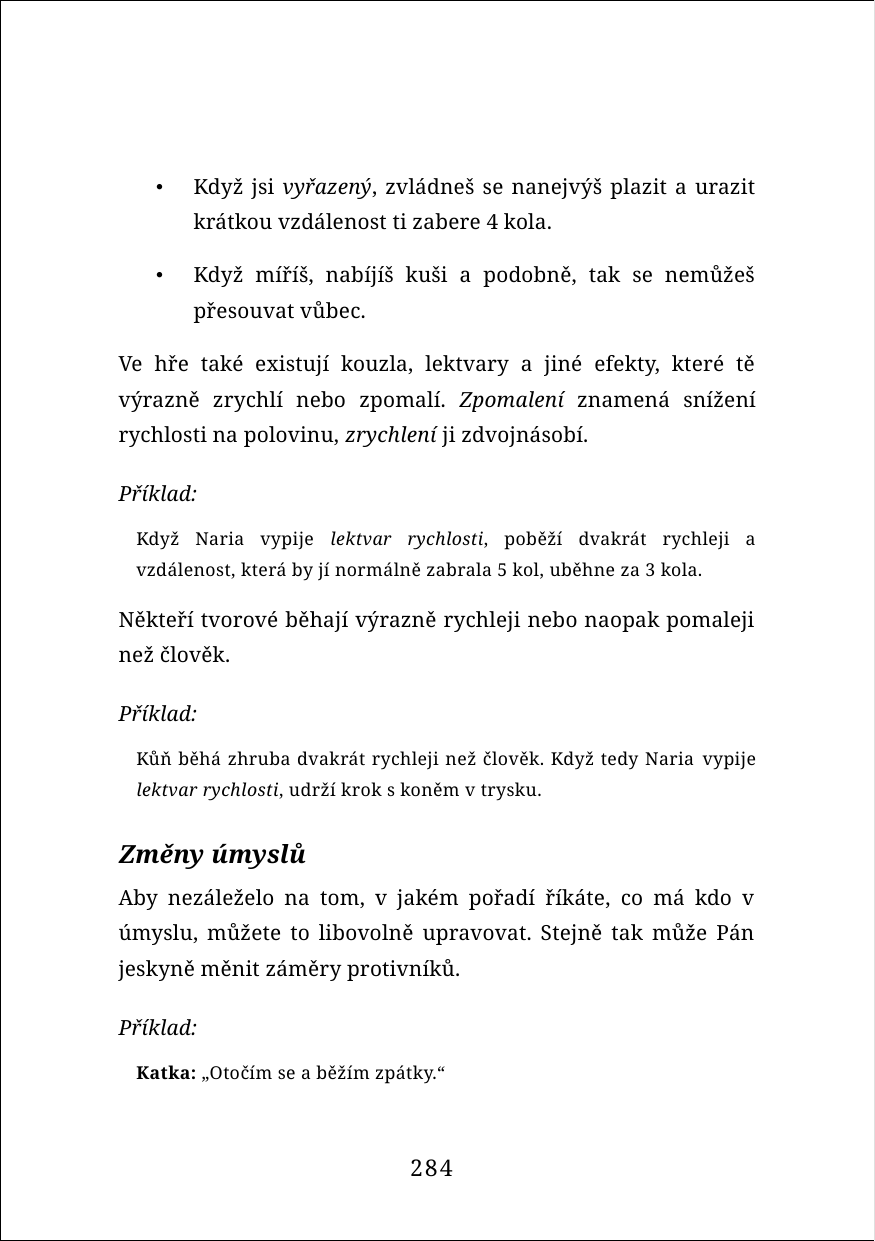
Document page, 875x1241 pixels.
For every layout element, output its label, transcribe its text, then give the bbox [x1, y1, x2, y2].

text Když Naria vypije lektvar rychlosti, poběží dvakrát rychleji a vzdálenost, která by jí normálně zabrala 5 kol, uběhne za 3 kola. [136, 527, 756, 581]
list Když míříš, nabíjíš kuši a podobně, tak se nemůžeš přesouvat vůbec. [156, 261, 756, 324]
text Někteří tvorové běhají výrazně rychleji nebo naopak pomaleji než člověk. [118, 605, 756, 669]
list Když jsi vyřazený, zvládneš se nanejvýš plazit a urazit krátkou vzdálenost ti zabere 4 kola. [156, 172, 756, 236]
text Aby nezáleželo na tom, v jakém pořadí říkáte, co má kdo v úmyslu, můžete to libovolně upravovat. Stejně tak může Pán jeskyně měnit záměry protivníků. [118, 883, 756, 982]
text Ve hře také existují kouzla, lektvary a jiné efekty, které tě výrazně zrychlí nebo zpomalí. Zpomalení znamená snížení rychlosti na polovinu, zrychlení ji zdvojnásobí. [118, 349, 756, 449]
text Kůň běhá zhruba dvakrát rychleji než člověk. Když tedy Naria vypije lektvar rychlosti, udrží krok s koněm v trysku. [136, 747, 756, 801]
text Příklad: [118, 699, 756, 728]
subtitle Změny úmyslů [118, 837, 756, 871]
text Katka: „Otočím se a běžím zpátky.“ [136, 1060, 756, 1084]
text Příklad: [118, 479, 756, 508]
text Příklad: [118, 1013, 756, 1041]
